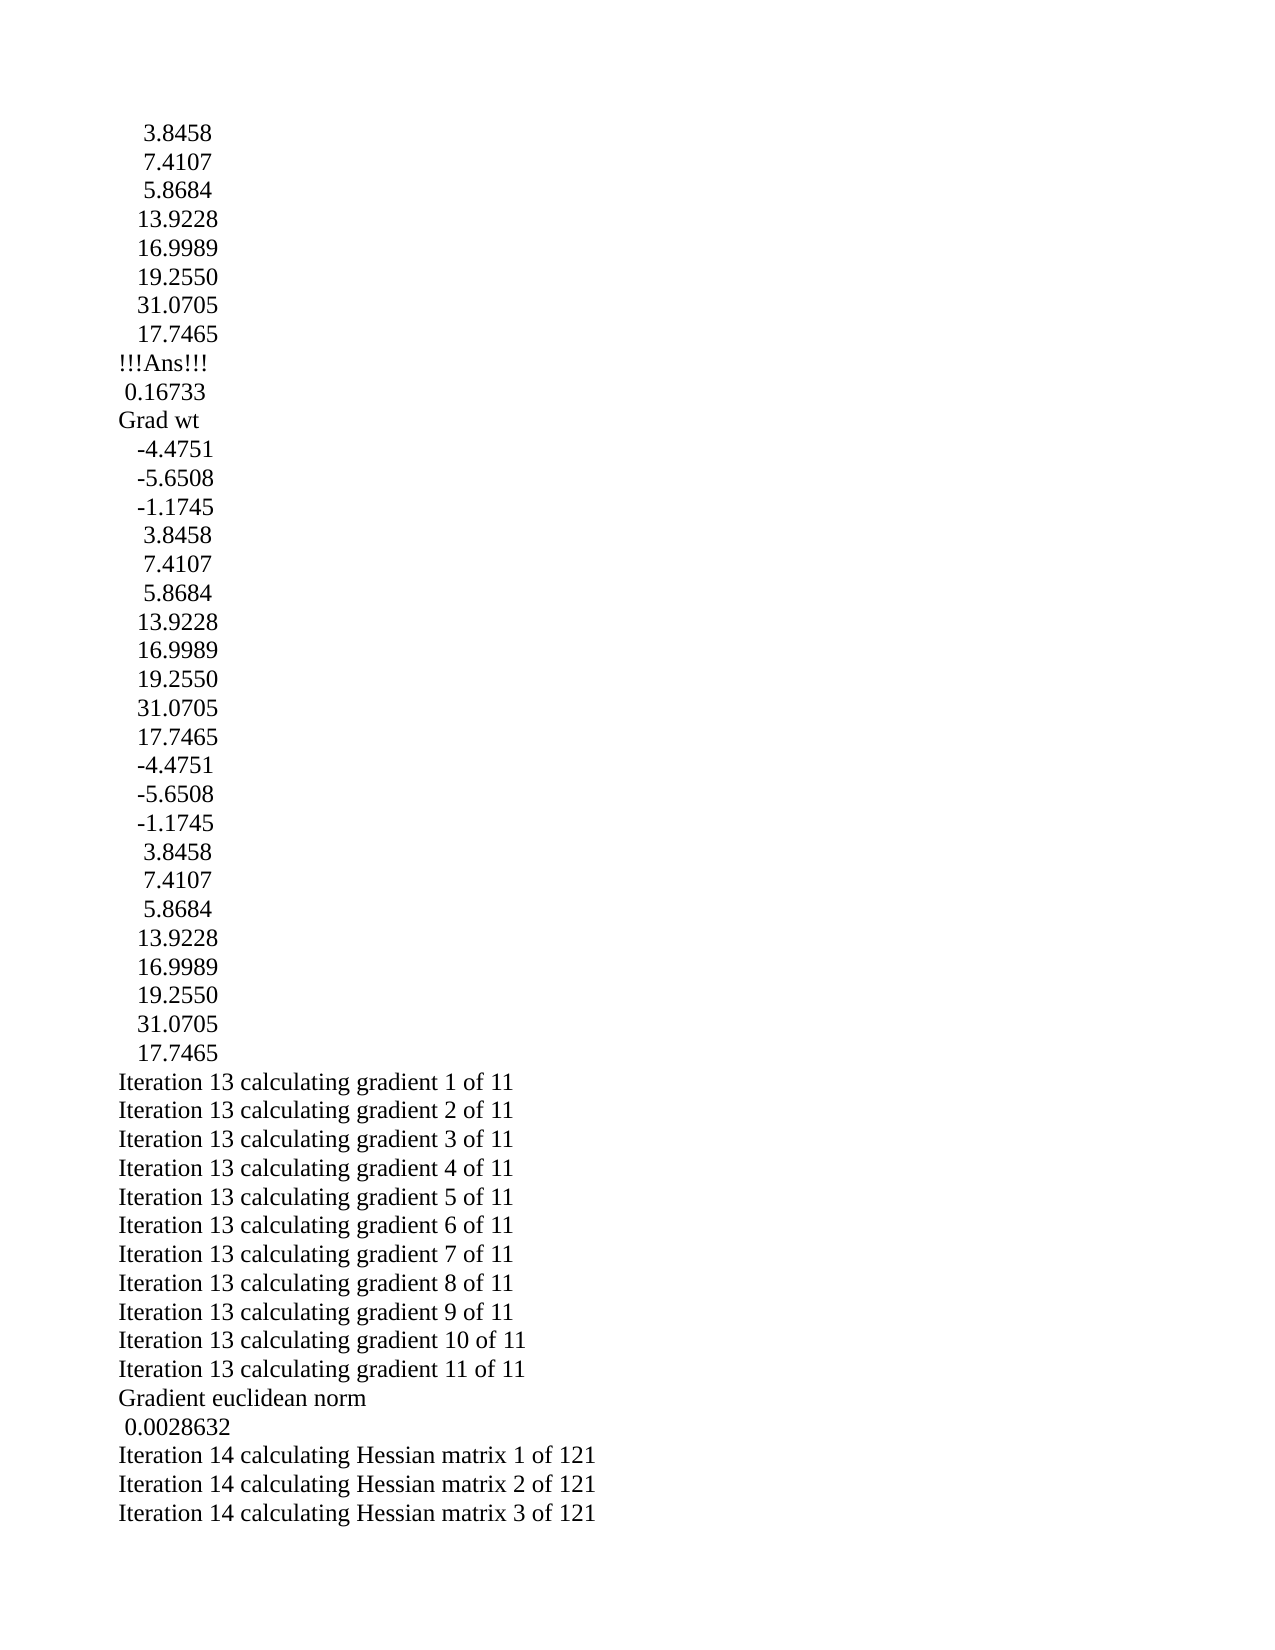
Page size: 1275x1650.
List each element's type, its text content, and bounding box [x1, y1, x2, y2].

text Iteration 13 calculating gradient 7 of 11 [118, 1239, 1157, 1268]
text 13.9228 [118, 923, 1157, 952]
text 7.4107 [118, 549, 1157, 578]
text 31.0705 [118, 291, 1157, 319]
text 5.8684 [118, 894, 1157, 923]
text -1.1745 [118, 808, 1157, 837]
text Iteration 13 calculating gradient 4 of 11 [118, 1153, 1157, 1182]
text -5.6508 [118, 463, 1157, 492]
text 0.16733 [118, 377, 1157, 406]
text Iteration 13 calculating gradient 10 of 11 [118, 1326, 1157, 1354]
text Iteration 14 calculating Hessian matrix 2 of 121 [118, 1469, 1157, 1498]
text 7.4107 [118, 147, 1157, 176]
text 13.9228 [118, 204, 1157, 233]
text 17.7465 [118, 1038, 1157, 1067]
text Gradient euclidean norm [118, 1383, 1157, 1412]
text 13.9228 [118, 607, 1157, 636]
text Iteration 14 calculating Hessian matrix 3 of 121 [118, 1498, 1157, 1527]
text 3.8458 [118, 837, 1157, 866]
text 16.9989 [118, 952, 1157, 981]
text Grad wt [118, 406, 1157, 434]
text Iteration 13 calculating gradient 11 of 11 [118, 1354, 1157, 1383]
text Iteration 13 calculating gradient 9 of 11 [118, 1297, 1157, 1326]
text 31.0705 [118, 1009, 1157, 1038]
text -1.1745 [118, 492, 1157, 521]
text -4.4751 [118, 751, 1157, 779]
text 19.2550 [118, 664, 1157, 693]
text 7.4107 [118, 866, 1157, 894]
text Iteration 13 calculating gradient 6 of 11 [118, 1211, 1157, 1239]
text 16.9989 [118, 233, 1157, 262]
text Iteration 14 calculating Hessian matrix 1 of 121 [118, 1441, 1157, 1469]
text 0.0028632 [118, 1412, 1157, 1441]
text 5.8684 [118, 578, 1157, 607]
text 19.2550 [118, 262, 1157, 291]
text -4.4751 [118, 434, 1157, 463]
text 31.0705 [118, 693, 1157, 722]
text Iteration 13 calculating gradient 2 of 11 [118, 1096, 1157, 1124]
text 16.9989 [118, 636, 1157, 664]
text Iteration 13 calculating gradient 8 of 11 [118, 1268, 1157, 1297]
text !!!Ans!!! [118, 348, 1157, 377]
text 17.7465 [118, 722, 1157, 751]
text 17.7465 [118, 319, 1157, 348]
text 5.8684 [118, 176, 1157, 204]
text 3.8458 [118, 521, 1157, 549]
text Iteration 13 calculating gradient 1 of 11 [118, 1067, 1157, 1096]
text 3.8458 [118, 118, 1157, 147]
text -5.6508 [118, 779, 1157, 808]
text 19.2550 [118, 981, 1157, 1009]
text Iteration 13 calculating gradient 5 of 11 [118, 1182, 1157, 1211]
text Iteration 13 calculating gradient 3 of 11 [118, 1124, 1157, 1153]
